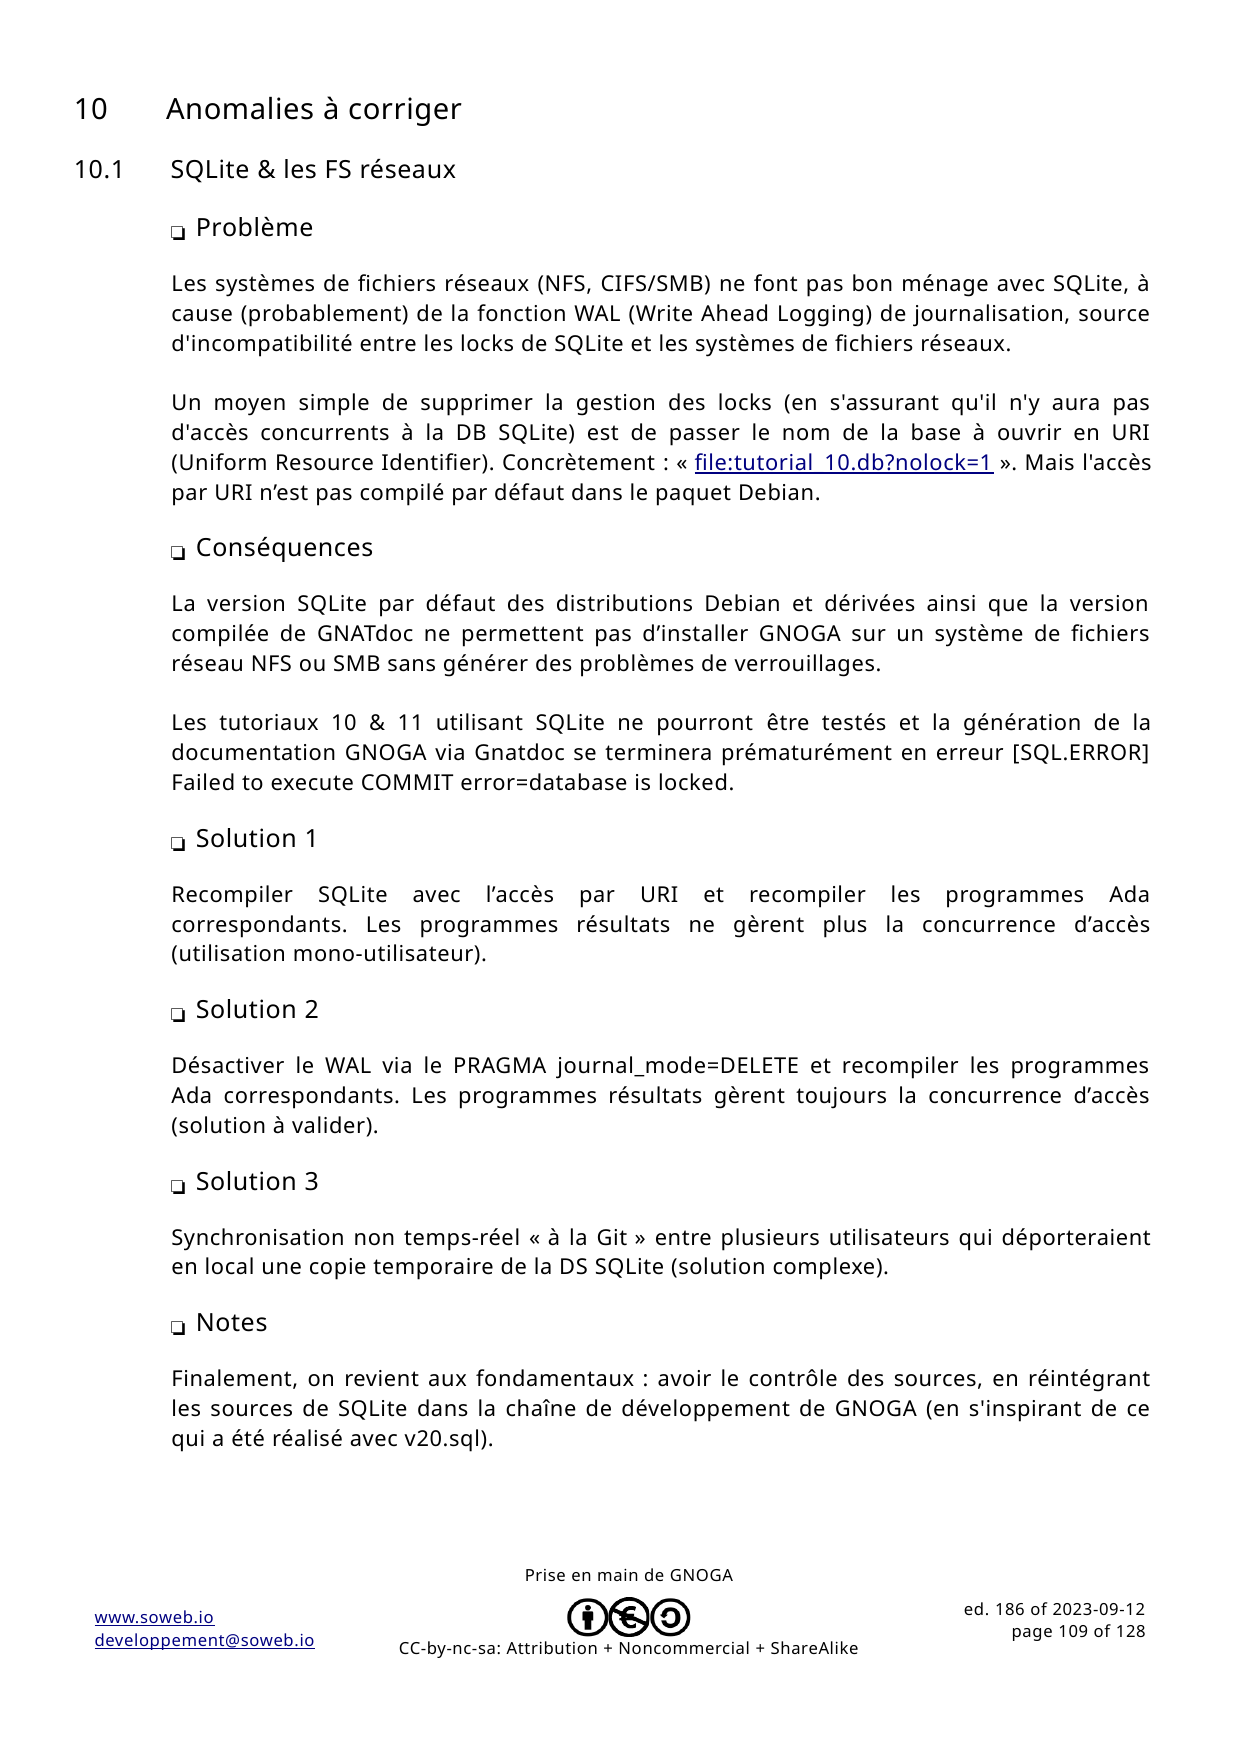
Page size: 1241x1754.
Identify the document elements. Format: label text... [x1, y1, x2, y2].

subtitle Anomalies à corriger [74, 88, 1152, 128]
text Synchronisation non temps-réel « à la Git » entre plusieurs utilisateurs qui déporteraient en local une copie temporaire de la DS SQLite (solution complexe). [171, 1221, 1152, 1281]
subtitle Conséquences [171, 530, 1152, 576]
subtitle Solution 1 [171, 820, 1152, 867]
subtitle Solution 2 [171, 992, 1152, 1038]
subtitle Solution 3 [171, 1163, 1152, 1210]
text Les tutoriaux 10 & 11 utilisant SQLite ne pourront être testés et la génération de la documentation GNOGA via Gnatdoc se terminera prématurément en erreur [SQL.ERROR] Failed to execute COMMIT error=database is locked. [171, 707, 1152, 797]
subtitle SQLite & les FS réseaux [74, 152, 1152, 186]
text Finalement, on revient aux fondamentaux : avoir le contrôle des sources, en réintégrant les sources de SQLite dans la chaîne de développement de GNOGA (en s'inspirant de ce qui a été réalisé avec v20.sql). [171, 1363, 1152, 1452]
text Un moyen simple de supprimer la gestion des locks (en s'assurant qu'il n'y aura pas d'accès concurrents à la DB SQLite) est de passer le nom de la base à ouvrir en URI (Uniform Resource Identifier). Concrètement : « file:tutorial_10.db?nolock=1 ». Mais l'accès par URI n’est pas compilé par défaut dans le paquet Debian. [171, 387, 1152, 506]
text Recompiler SQLite avec l’accès par URI et recompiler les programmes Ada correspondants. Les programmes résultats ne gèrent plus la concurrence d’accès (utilisation mono-utilisateur). [171, 879, 1152, 968]
picture [566, 1597, 691, 1637]
text Les systèmes de fichiers réseaux (NFS, CIFS/SMB) ne font pas bon ménage avec SQLite, à cause (probablement) de la fonction WAL (Write Ahead Logging) de journalisation, source d'incompatibilité entre les locks de SQLite et les systèmes de fichiers réseaux. [171, 268, 1152, 357]
text La version SQLite par défaut des distributions Debian et dérivées ainsi que la version compilée de GNATdoc ne permettent pas d’installer GNOGA sur un système de fichiers réseau NFS ou SMB sans générer des problèmes de verrouillages. [171, 588, 1152, 678]
subtitle Notes [171, 1305, 1152, 1351]
subtitle Problème [171, 209, 1152, 256]
text Désactiver le WAL via le PRAGMA journal_mode=DELETE et recompiler les programmes Ada correspondants. Les programmes résultats gèrent toujours la concurrence d’accès (solution à valider). [171, 1050, 1152, 1139]
